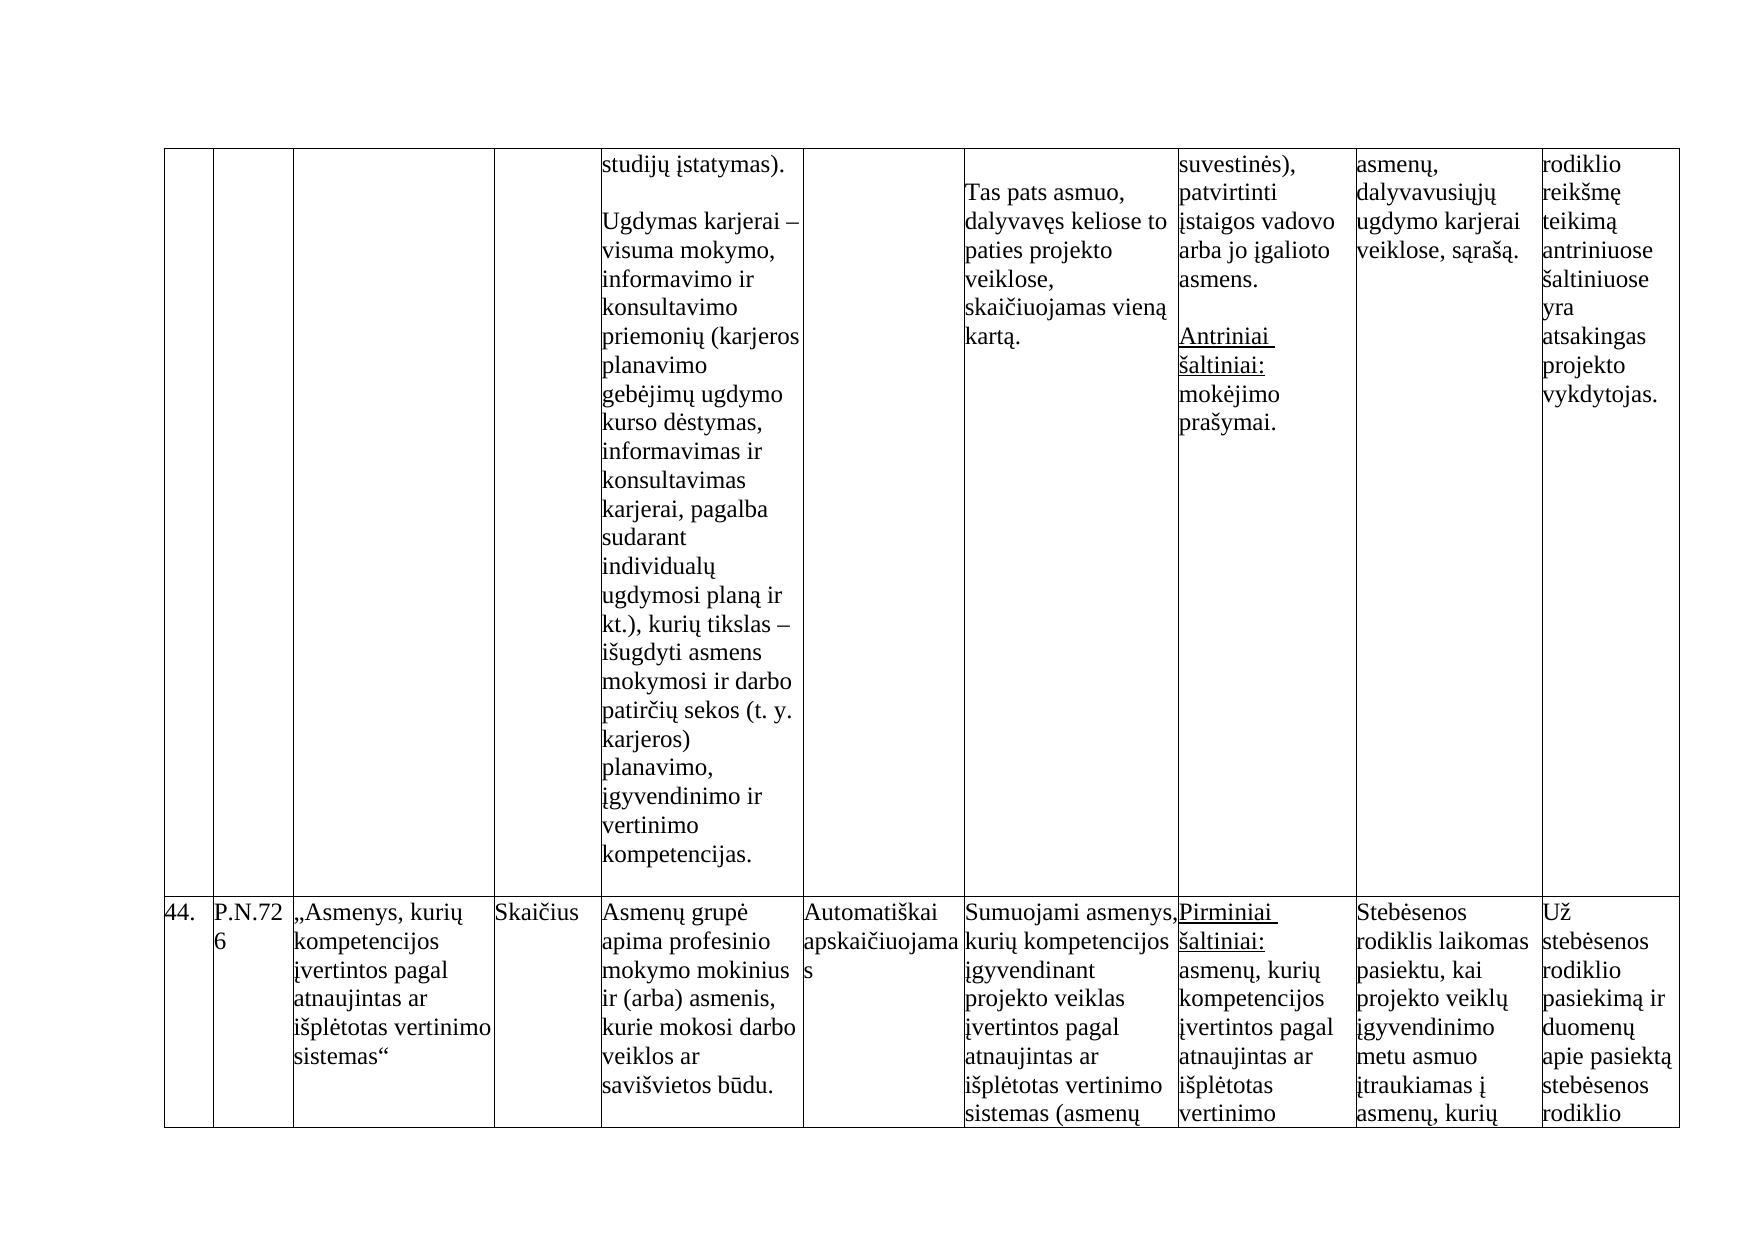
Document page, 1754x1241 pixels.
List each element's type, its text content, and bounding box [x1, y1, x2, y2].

table_cell rodiklio reikšmę teikimą antriniuose šaltiniuose yra atsakingas projekto vykdytojas. [1543, 149, 1679, 896]
table_cell [804, 149, 964, 896]
table_cell Asmenų grupė apima profesinio mokymo mokinius ir (arba) asmenis, kurie mokosi darbo veiklos ar savišvietos būdu. [602, 897, 803, 1127]
table_cell Už stebėsenos rodiklio pasiekimą ir duomenų apie pasiektą stebėsenos rodiklio [1543, 897, 1679, 1127]
table_cell [165, 149, 213, 896]
table_cell Pirminiai šaltiniai: asmenų, kurių kompetencijos įvertintos pagal atnaujintas ar išplėtotas vertinimo [1179, 897, 1356, 1127]
table_cell Sumuojami asmenys, kurių kompetencijos įgyvendinant projekto veiklas įvertintos pagal atnaujintas ar išplėtotas vertinimo sistemas (asmenų [965, 897, 1178, 1127]
table_cell Stebėsenos rodiklis laikomas pasiektu, kai projekto veiklų įgyvendinimo metu asmuo įtraukiamas į asmenų, kurių [1357, 897, 1542, 1127]
table_cell 44. [165, 897, 213, 1127]
table_cell Automatiškai apskaičiuojamas [804, 897, 964, 1127]
table_cell P.N.726 [214, 897, 293, 1127]
table_cell [495, 149, 601, 896]
table_cell suvestinės), patvirtinti įstaigos vadovo arba jo įgalioto asmens. Antriniai šaltiniai: mokėjimo prašymai. [1179, 149, 1356, 896]
table_cell Tas pats asmuo, dalyvavęs keliose to paties projekto veiklose, skaičiuojamas vieną kartą. [965, 149, 1178, 896]
table_cell studijų įstatymas). Ugdymas karjerai – visuma mokymo, informavimo ir konsultavimo priemonių (karjeros planavimo gebėjimų ugdymo kurso dėstymas, informavimas ir konsultavimas karjerai, pagalba sudarant individualų ugdymosi planą ir kt.), kurių tikslas – išugdyti asmens mokymosi ir darbo patirčių sekos (t. y. karjeros) planavimo, įgyvendinimo ir vertinimo kompetencijas. [602, 149, 803, 896]
table_cell [214, 149, 293, 896]
table_cell Skaičius [495, 897, 601, 1127]
table_cell „Asmenys, kurių kompetencijos įvertintos pagal atnaujintas ar išplėtotas vertinimo sistemas“ [294, 897, 494, 1127]
table_cell asmenų, dalyvavusiųjų ugdymo karjerai veiklose, sąrašą. [1357, 149, 1542, 896]
table_cell [294, 149, 494, 896]
